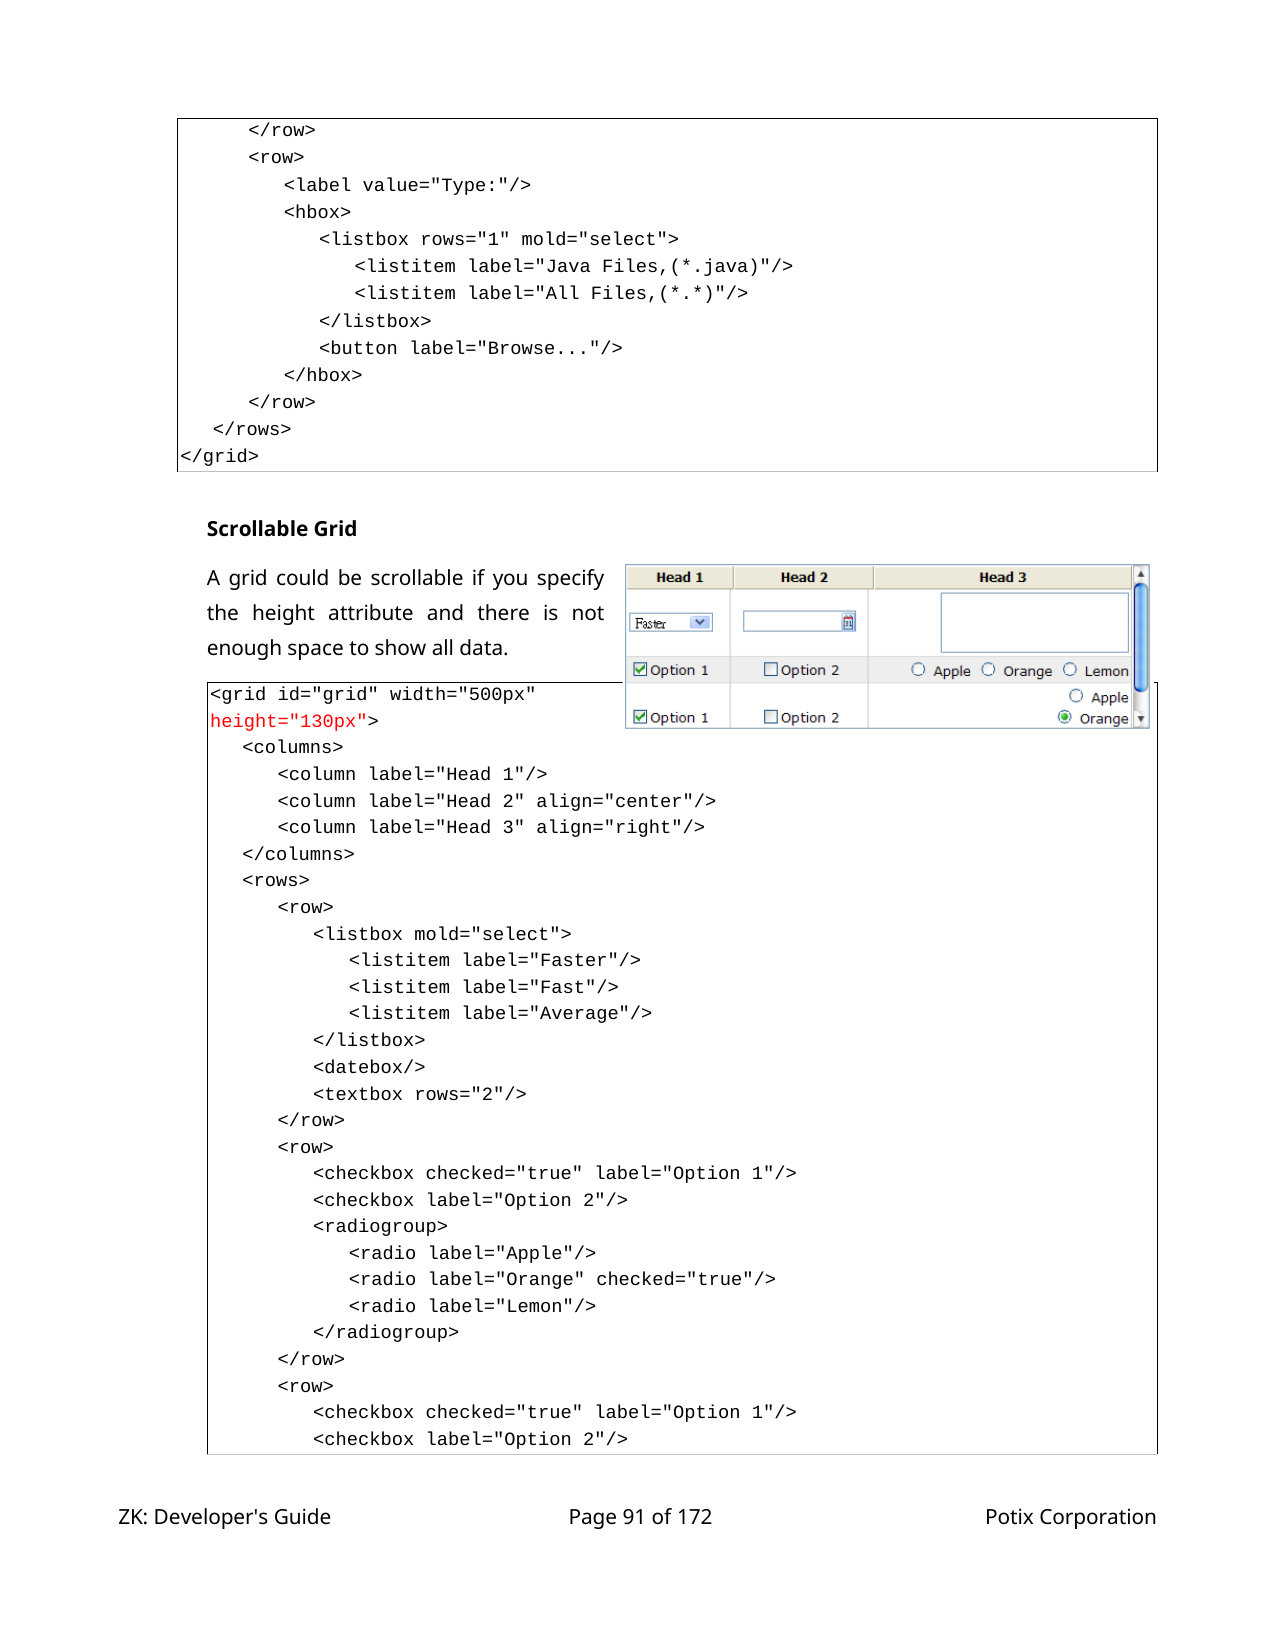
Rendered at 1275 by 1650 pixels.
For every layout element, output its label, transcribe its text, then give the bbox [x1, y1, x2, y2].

text A grid could be scrollable if you specify the height attribute and there is not enough space to show all data. [207, 563, 622, 662]
text <listitem label="Java Files,(*.java)"/> [178, 254, 1157, 278]
text <listbox rows="1" mold="select"> [178, 227, 1157, 251]
picture [622, 562, 1154, 732]
text </row> [178, 390, 1157, 414]
text <row> [178, 145, 1157, 169]
text <button label="Browse..."/> [178, 336, 1157, 360]
subtitle Scrollable Grid [207, 514, 1157, 542]
text </listbox> [178, 308, 1157, 333]
text <label value="Type:"/> [178, 172, 1157, 197]
text </row> [178, 119, 1157, 142]
text <listitem label="All Files,(*.*)"/> [178, 281, 1157, 306]
text </listbox> <datebox/> <textbox rows="2"/> </row> <row> <checkbox checked="true" label="Option 1"/> <checkbox label="Option 2"/> <radiogroup> <radio label="Apple"/> <radio label="Orange" checked="true"/> <radio label="Lemon"/> </radiogroup> </row> <row> <checkbox checked="true" label="Option 1"/> <checkbox label="Option 2"/> [208, 1028, 1157, 1454]
text </grid> [178, 444, 1157, 471]
text </rows> [178, 417, 1157, 441]
text <grid id="grid" width="500px" height="130px"> <columns> <column label="Head 1"/> <column label="Head 2" align="center"/> <column label="Head 3" align="right"/> </columns> <rows> <row> <listbox mold="select"> <listitem label="Faster"/> <listitem label="Fast"/> <listitem label="Average"/> [208, 683, 1157, 1025]
text </hbox> [178, 363, 1157, 387]
text <hbox> [178, 200, 1157, 224]
